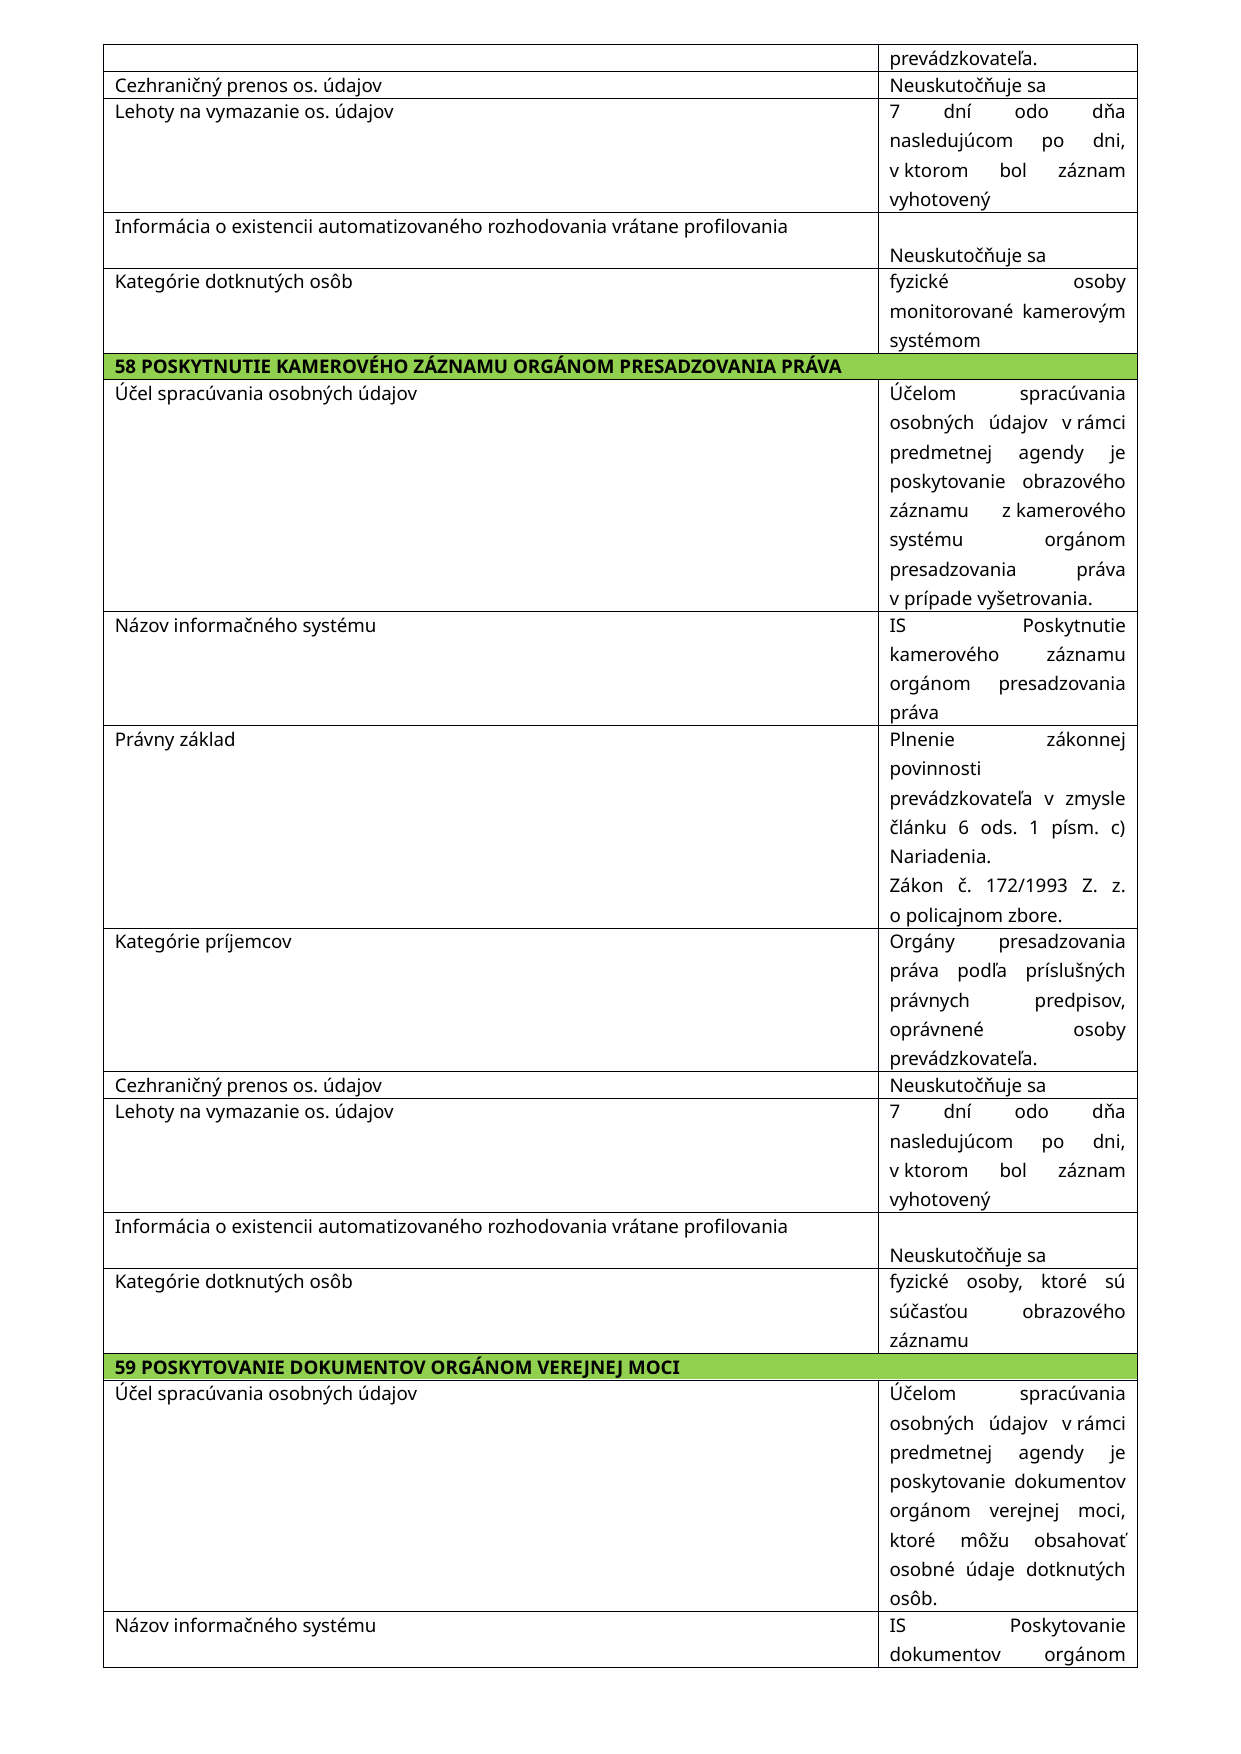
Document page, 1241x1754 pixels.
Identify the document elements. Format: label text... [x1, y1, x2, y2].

table_cell 7 dní odo dňa nasledujúcom po dni, v ktorom bol záznam vyhotovený [879, 99, 1137, 212]
table_cell Lehoty na vymazanie os. údajov [104, 99, 878, 212]
table_cell Kategórie dotknutých osôb [104, 269, 878, 353]
table_cell Účel spracúvania osobných údajov [104, 1381, 878, 1611]
table_cell Orgány presadzovania práva podľa príslušných právnych predpisov, oprávnené osoby prevádzkovateľa. [879, 929, 1137, 1071]
table_cell Lehoty na vymazanie os. údajov [104, 1099, 878, 1212]
table_cell prevádzkovateľa. [879, 45, 1137, 71]
table_cell Právny základ [104, 726, 878, 927]
table_cell 59 POSKYTOVANIE DOKUMENTOV ORGÁNOM VEREJNEJ MOCI [104, 1354, 1137, 1379]
table_cell Neuskutočňuje sa [879, 213, 1137, 268]
table_cell Kategórie dotknutých osôb [104, 1269, 878, 1353]
table_cell Účelom spracúvania osobných údajov v rámci predmetnej agendy je poskytovanie dokumentov orgánom verejnej moci, ktoré môžu obsahovať osobné údaje dotknutých osôb. [879, 1381, 1137, 1611]
table_cell Účelom spracúvania osobných údajov v rámci predmetnej agendy je poskytovanie obrazového záznamu z kamerového systému orgánom presadzovania práva v prípade vyšetrovania. [879, 380, 1137, 611]
table_cell Neuskutočňuje sa [879, 1213, 1137, 1268]
table_cell fyzické osoby monitorované kamerovým systémom [879, 269, 1137, 353]
table_cell fyzické osoby, ktoré sú súčasťou obrazového záznamu [879, 1269, 1137, 1353]
table_cell [104, 45, 878, 71]
table_cell 7 dní odo dňa nasledujúcom po dni, v ktorom bol záznam vyhotovený [879, 1099, 1137, 1212]
table_cell Cezhraničný prenos os. údajov [104, 72, 878, 97]
table_cell Názov informačného systému [104, 1612, 878, 1667]
table_cell Neuskutočňuje sa [879, 1072, 1137, 1098]
table_cell Informácia o existencii automatizovaného rozhodovania vrátane profilovania [104, 213, 878, 268]
table_cell Cezhraničný prenos os. údajov [104, 1072, 878, 1098]
table_cell Názov informačného systému [104, 612, 878, 725]
table_cell Plnenie zákonnej povinnosti prevádzkovateľa v zmysle článku 6 ods. 1 písm. c) Nariadenia. Zákon č. 172/1993 Z. z. o policajnom zbore. [879, 726, 1137, 927]
table_cell Informácia o existencii automatizovaného rozhodovania vrátane profilovania [104, 1213, 878, 1268]
table_cell Neuskutočňuje sa [879, 72, 1137, 97]
table_cell Kategórie príjemcov [104, 929, 878, 1071]
table_cell IS Poskytovanie dokumentov orgánom [879, 1612, 1137, 1667]
table_cell 58 POSKYTNUTIE KAMEROVÉHO ZÁZNAMU ORGÁNOM PRESADZOVANIA PRÁVA [104, 354, 1137, 379]
table_cell Účel spracúvania osobných údajov [104, 380, 878, 611]
table_cell IS Poskytnutie kamerového záznamu orgánom presadzovania práva [879, 612, 1137, 725]
